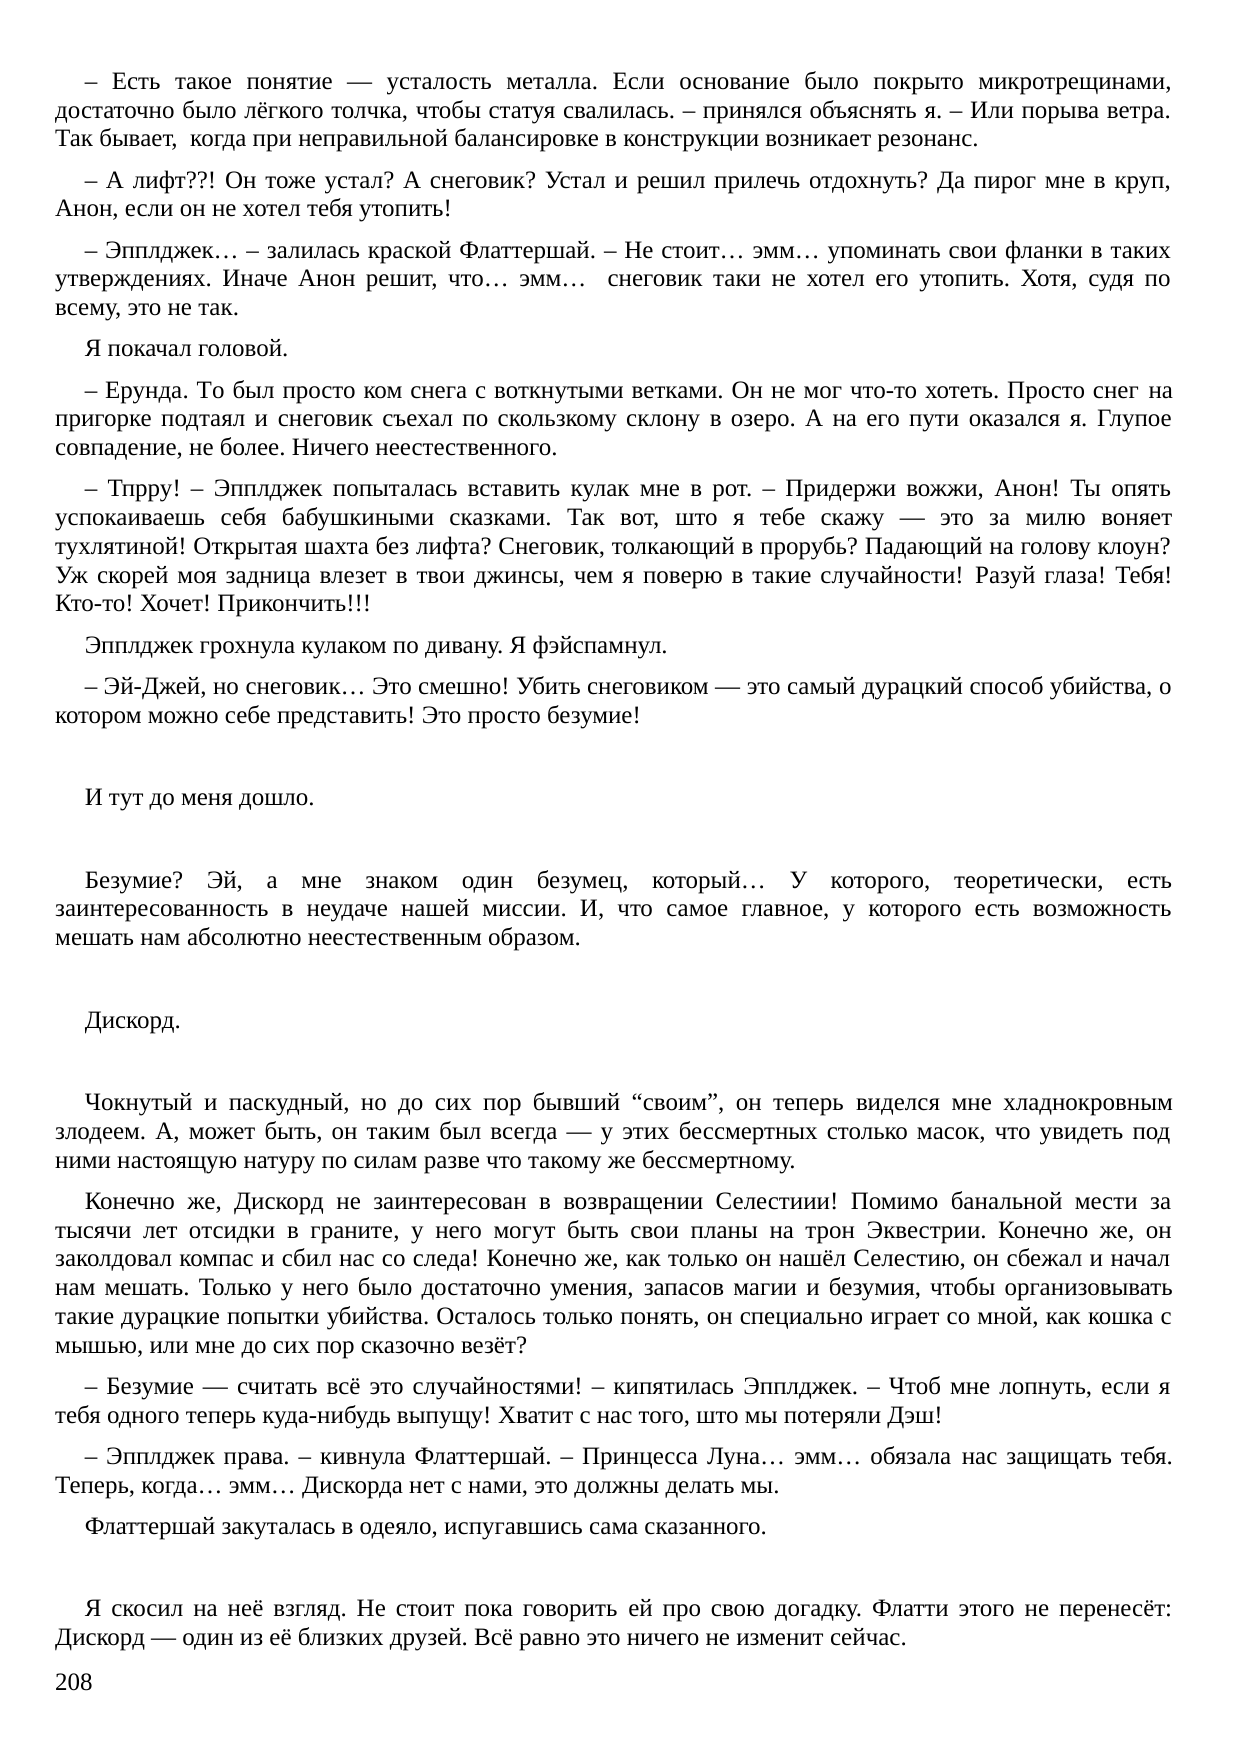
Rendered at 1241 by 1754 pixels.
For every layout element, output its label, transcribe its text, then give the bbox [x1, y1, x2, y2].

text Чокнутый и паскудный, но до сих пор бывший “своим”, он теперь виделся мне хладнокровным злодеем. А, может быть, он таким был всегда — у этих бессмертных столько масок, что увидеть под ними настоящую натуру по силам разве что такому же бессмертному. [55, 1087, 1173, 1173]
text – Безумие — считать всё это случайностями! – кипятилась Эпплджек. – Чтоб мне лопнуть, если я тебя одного теперь куда-нибудь выпущу! Хватит с нас того, што мы потеряли Дэш! [55, 1371, 1173, 1428]
text – Есть такое понятие — усталость металла. Если основание было покрыто микротрещинами, достаточно было лёгкого толчка, чтобы статуя свалилась. – принялся объяснять я. – Или порыва ветра. Так бывает, когда при неправильной балансировке в конструкции возникает резонанс. [55, 66, 1173, 152]
text – Эпплджек права. – кивнула Флаттершай. – Принцесса Луна… эмм… обязала нас защищать тебя. Теперь, когда… эмм… Дискорда нет с нами, это должны делать мы. [55, 1441, 1173, 1498]
text – Эпплджек… – залилась краской Флаттершай. – Не стоит… эмм… упоминать свои фланки в таких утверждениях. Иначе Анон решит, что… эмм… снеговик таки не хотел его утопить. Хотя, судя по всему, это не так. [55, 235, 1173, 321]
text Флаттершай закуталась в одеяло, испугавшись сама сказанного. [55, 1511, 1173, 1540]
text Конечно же, Дискорд не заинтересован в возвращении Селестиии! Помимо банальной мести за тысячи лет отсидки в граните, у него могут быть свои планы на трон Эквестрии. Конечно же, он заколдовал компас и сбил нас со следа! Конечно же, как только он нашёл Селестию, он сбежал и начал нам мешать. Только у него было достаточно умения, запасов магии и безумия, чтобы организовывать такие дурацкие попытки убийства. Осталось только понять, он специально играет со мной, как кошка с мышью, или мне до сих пор сказочно везёт? [55, 1186, 1173, 1358]
text Дискорд. [55, 1005, 1173, 1033]
text Я скосил на неё взгляд. Не стоит пока говорить ей про свою догадку. Флатти этого не перенесёт: Дискорд — один из её близких друзей. Всё равно это ничего не изменит сейчас. [55, 1593, 1173, 1651]
text Безумие? Эй, а мне знаком один безумец, который… У которого, теоретически, есть заинтересованность в неудаче нашей миссии. И, что самое главное, у которого есть возможность мешать нам абсолютно неестественным образом. [55, 865, 1173, 951]
text – Эй-Джей, но снеговик… Это смешно! Убить снеговиком — это самый дурацкий способ убийства, о котором можно себе представить! Это просто безумие! [55, 671, 1173, 728]
text – А лифт??! Он тоже устал? А снеговик? Устал и решил прилечь отдохнуть? Да пирог мне в круп, Анон, если он не хотел тебя утопить! [55, 165, 1173, 222]
text Эпплджек грохнула кулаком по дивану. Я фэйспамнул. [55, 630, 1173, 658]
text И тут до меня дошло. [55, 782, 1173, 811]
text Я покачал головой. [55, 333, 1173, 362]
text – Ерунда. То был просто ком снега с воткнутыми ветками. Он не мог что-то хотеть. Просто снег на пригорке подтаял и снеговик съехал по скользкому склону в озеро. А на его пути оказался я. Глупое совпадение, не более. Ничего неестественного. [55, 375, 1173, 461]
text – Тпрру! – Эпплджек попыталась вставить кулак мне в рот. – Придержи вожжи, Анон! Ты опять успокаиваешь себя бабушкиными сказками. Так вот, што я тебе скажу — это за милю воняет тухлятиной! Открытая шахта без лифта? Снеговик, толкающий в прорубь? Падающий на голову клоун? Уж скорей моя задница влезет в твои джинсы, чем я поверю в такие случайности! Разуй глаза! Тебя! Кто-то! Хочет! Прикончить!!! [55, 473, 1173, 617]
